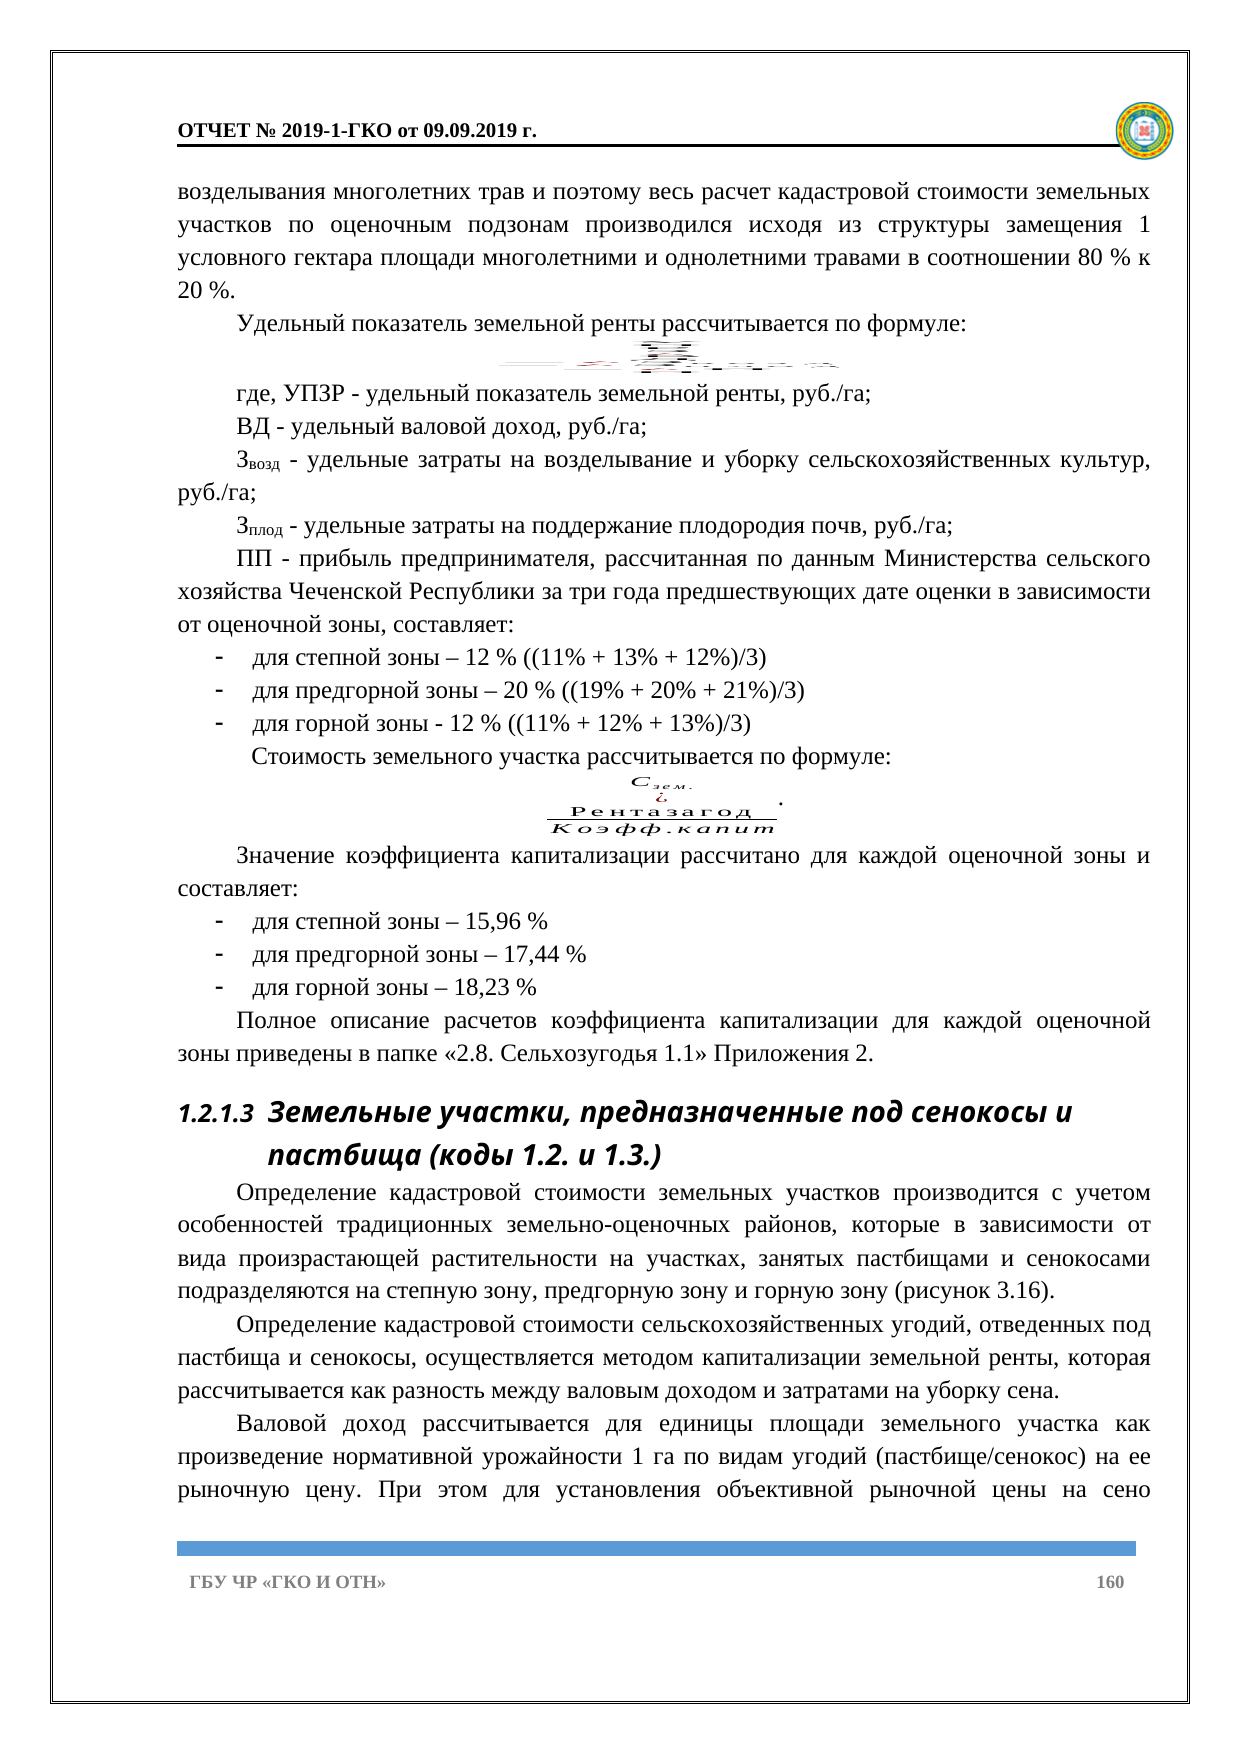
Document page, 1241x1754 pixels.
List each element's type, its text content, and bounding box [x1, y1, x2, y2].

text возделывания многолетних трав и поэтому весь расчет кадастровой стоимости земельных участков по оценочным подзонам производился исходя из структуры замещения 1 условного гектара площади многолетними и однолетними травами в соотношении 80 % к 20 %. [177, 176, 1152, 304]
text Определение кадастровой стоимости сельскохозяйственных угодий, отведенных под пастбища и сенокосы, осуществляется методом капитализации земельной ренты, которая рассчитывается как разность между валовым доходом и затратами на уборку сена. [177, 1309, 1152, 1403]
text Удельный показатель земельной ренты рассчитывается по формуле: [177, 308, 1152, 337]
text где, УПЗР - удельный показатель земельной ренты, руб./га; [177, 378, 1152, 407]
subtitle Земельные участки, предназначенные под сенокосы и пастбища (коды 1.2. и 1.3.) [177, 1092, 1152, 1174]
text ВД - удельный валовой доход, руб./га; [177, 411, 1152, 440]
text Звозд - удельные затраты на возделывание и уборку сельскохозяйственных культур, руб./га; [177, 444, 1152, 506]
list для горной зоны – 18,23 % [215, 972, 1152, 1001]
list для степной зоны – 15,96 % [215, 906, 1152, 934]
text Полное описание расчетов коэффициента капитализации для каждой оценочной зоны приведены в папке «2.8. Сельхозугодья 1.1» Приложения 2. [177, 1005, 1152, 1067]
text Стоимость земельного участка рассчитывается по формуле: [177, 741, 1152, 770]
text ПП - прибыль предпринимателя, рассчитанная по данным Министерства сельского хозяйства Чеченской Республики за три года предшествующих дате оценки в зависимости от оценочной зоны, составляет: [177, 543, 1152, 638]
list для горной зоны - 12 % ((11% + 12% + 13%)/3) [215, 708, 1152, 737]
text Определение кадастровой стоимости земельных участков производится с учетом особенностей традиционных земельно-оценочных районов, которые в зависимости от вида произрастающей растительности на участках, занятых пастбищами и сенокосами подразделяются на степную зону, предгорную зону и горную зону (рисунок 3.16). [177, 1177, 1152, 1304]
text Зплод - удельные затраты на поддержание плодородия почв, руб./га; [177, 510, 1152, 539]
text Валовой доход рассчитывается для единицы площади земельного участка как произведение нормативной урожайности 1 га по видам угодий (пастбище/сенокос) на ее рыночную цену. При этом для установления объективной рыночной цены на сено [177, 1408, 1152, 1502]
text . [177, 774, 1152, 836]
text Значение коэффициента капитализации рассчитано для каждой оценочной зоны и составляет: [177, 840, 1152, 902]
list для степной зоны – 12 % ((11% + 13% + 12%)/3) [215, 642, 1152, 671]
list для предгорной зоны – 17,44 % [215, 939, 1152, 968]
list для предгорной зоны – 20 % ((19% + 20% + 21%)/3) [215, 675, 1152, 704]
